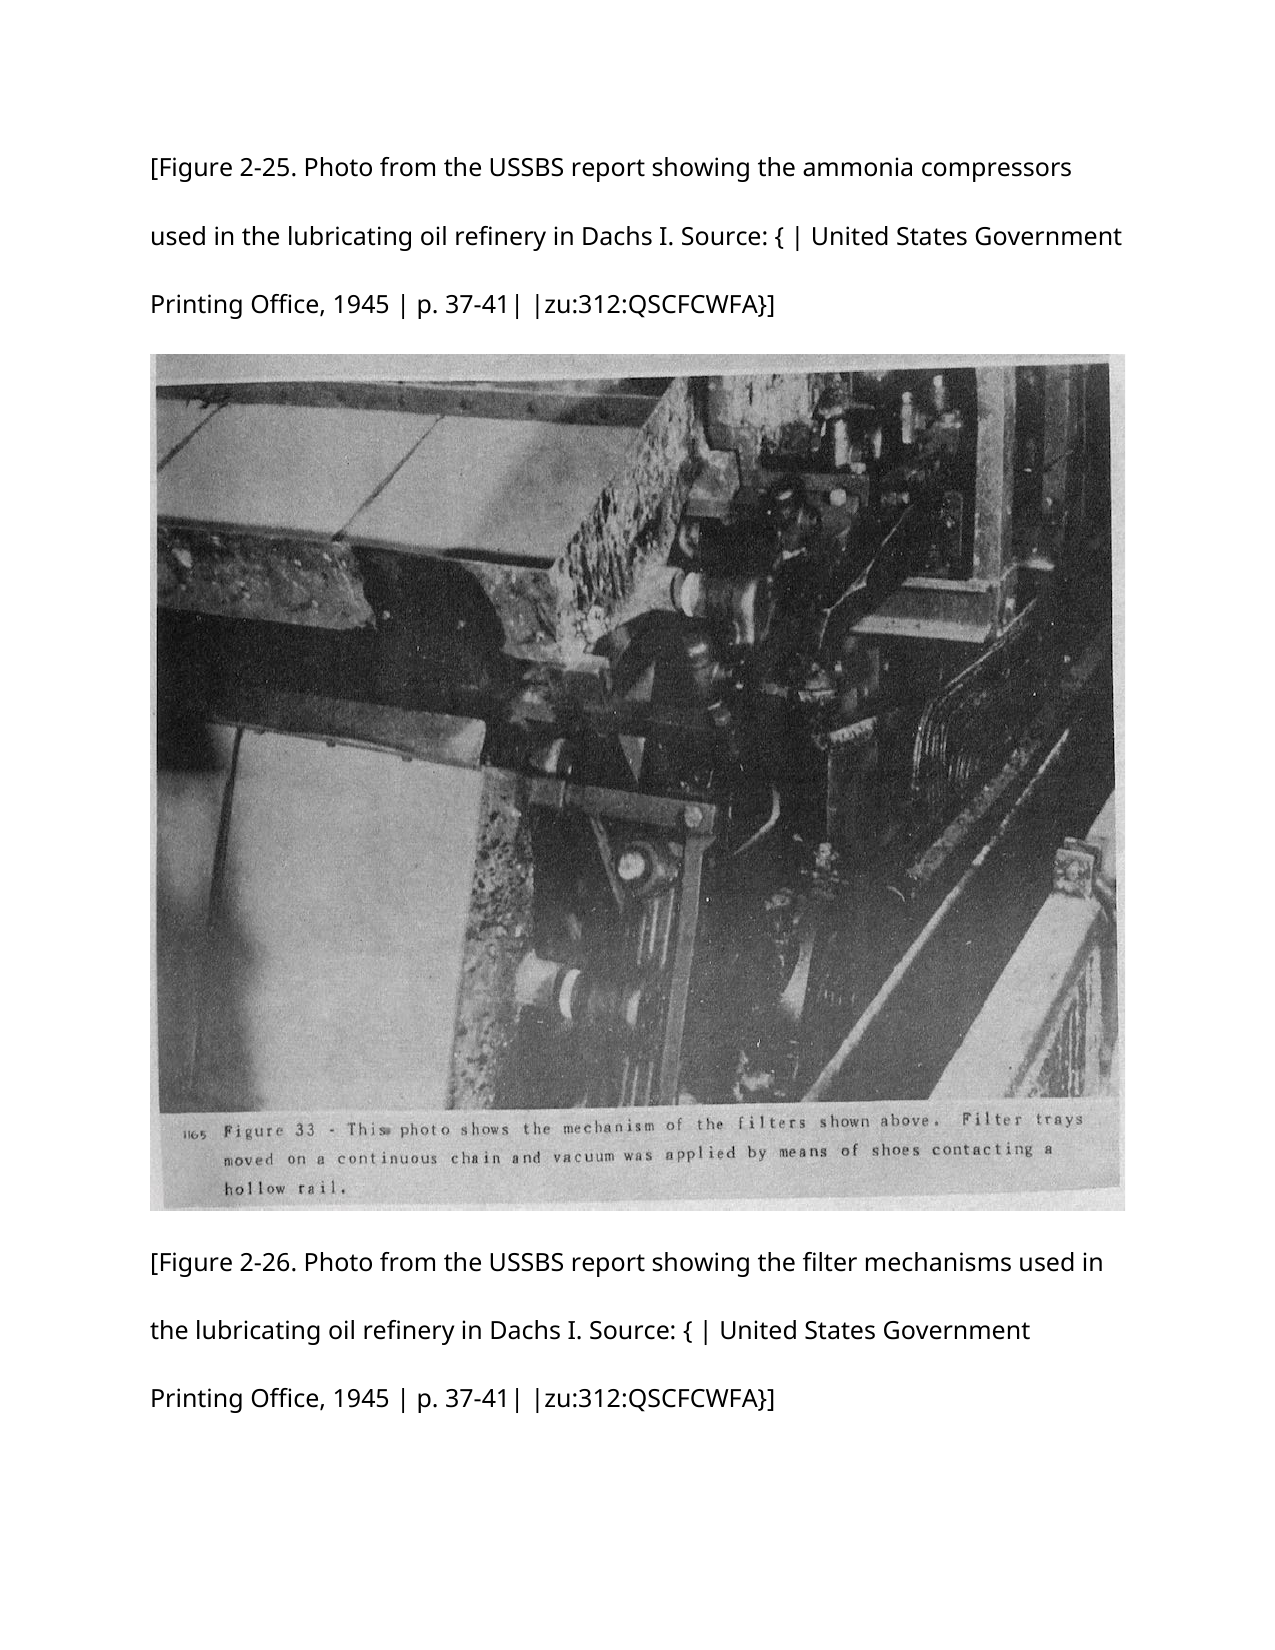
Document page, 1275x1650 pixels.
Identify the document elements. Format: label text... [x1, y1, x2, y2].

text [Figure 2-26. Photo from the USSBS report showing the filter mechanisms used in the lubricating oil refinery in Dachs I. Source: { | United States Government Printing Office, 1945 | p. 37-41| |zu:312:QSCFCWFA}] [150, 1244, 1125, 1414]
text [Figure 2-25. Photo from the USSBS report showing the ammonia compressors used in the lubricating oil refinery in Dachs I. Source: { | United States Government Printing Office, 1945 | p. 37-41| |zu:312:QSCFCWFA}] [150, 150, 1125, 320]
picture [150, 354, 1125, 1211]
